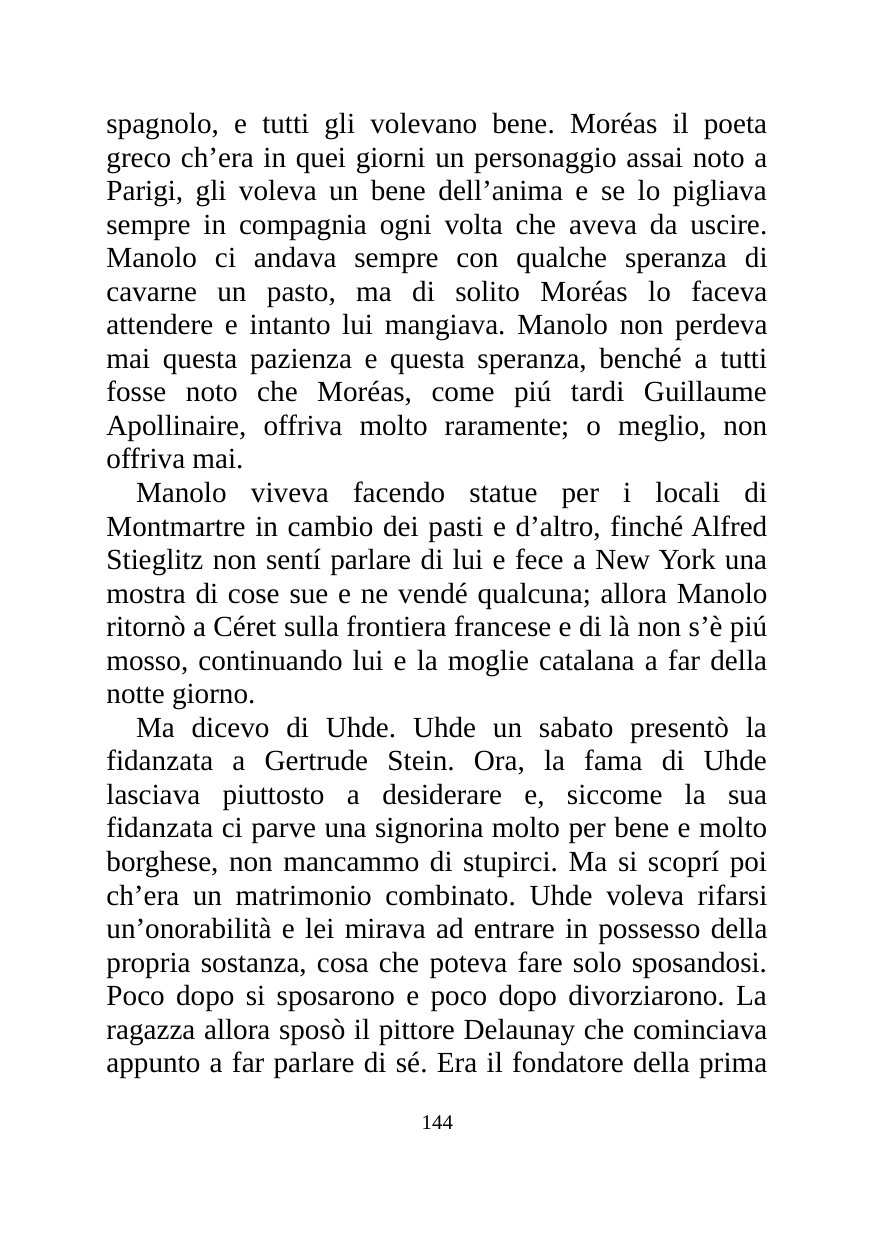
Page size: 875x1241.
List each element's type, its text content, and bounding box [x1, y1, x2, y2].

text spagnolo, e tutti gli volevano bene. Moréas il poeta greco ch’era in quei giorni un personaggio assai noto a Parigi, gli voleva un bene dell’anima e se lo pigliava sempre in compagnia ogni volta che aveva da uscire. Manolo ci andava sempre con qualche speranza di cavarne un pasto, ma di solito Moréas lo faceva attendere e intanto lui mangiava. Manolo non perdeva mai questa pazienza e questa speranza, benché a tutti fosse noto che Moréas, come piú tardi Guillaume Apollinaire, offriva molto raramente; o meglio, non offriva mai. [106, 106, 768, 475]
text Manolo viveva facendo statue per i locali di Montmartre in cambio dei pasti e d’altro, finché Alfred Stieglitz non sentí parlare di lui e fece a New York una mostra di cose sue e ne vendé qualcuna; allora Manolo ritornò a Céret sulla frontiera francese e di là non s’è piú mosso, continuando lui e la moglie catalana a far della notte giorno. [106, 475, 768, 710]
text Ma dicevo di Uhde. Uhde un sabato presentò la fidanzata a Gertrude Stein. Ora, la fama di Uhde lasciava piuttosto a desiderare e, siccome la sua fidanzata ci parve una signorina molto per bene e molto borghese, non mancammo di stupirci. Ma si scoprí poi ch’era un matrimonio combinato. Uhde voleva rifarsi un’onorabilità e lei mirava ad entrare in possesso della propria sostanza, cosa che poteva fare solo sposandosi. Poco dopo si sposarono e poco dopo divorziarono. La ragazza allora sposò il pittore Delaunay che cominciava appunto a far parlare di sé. Era il fondatore della prima [106, 710, 768, 1079]
